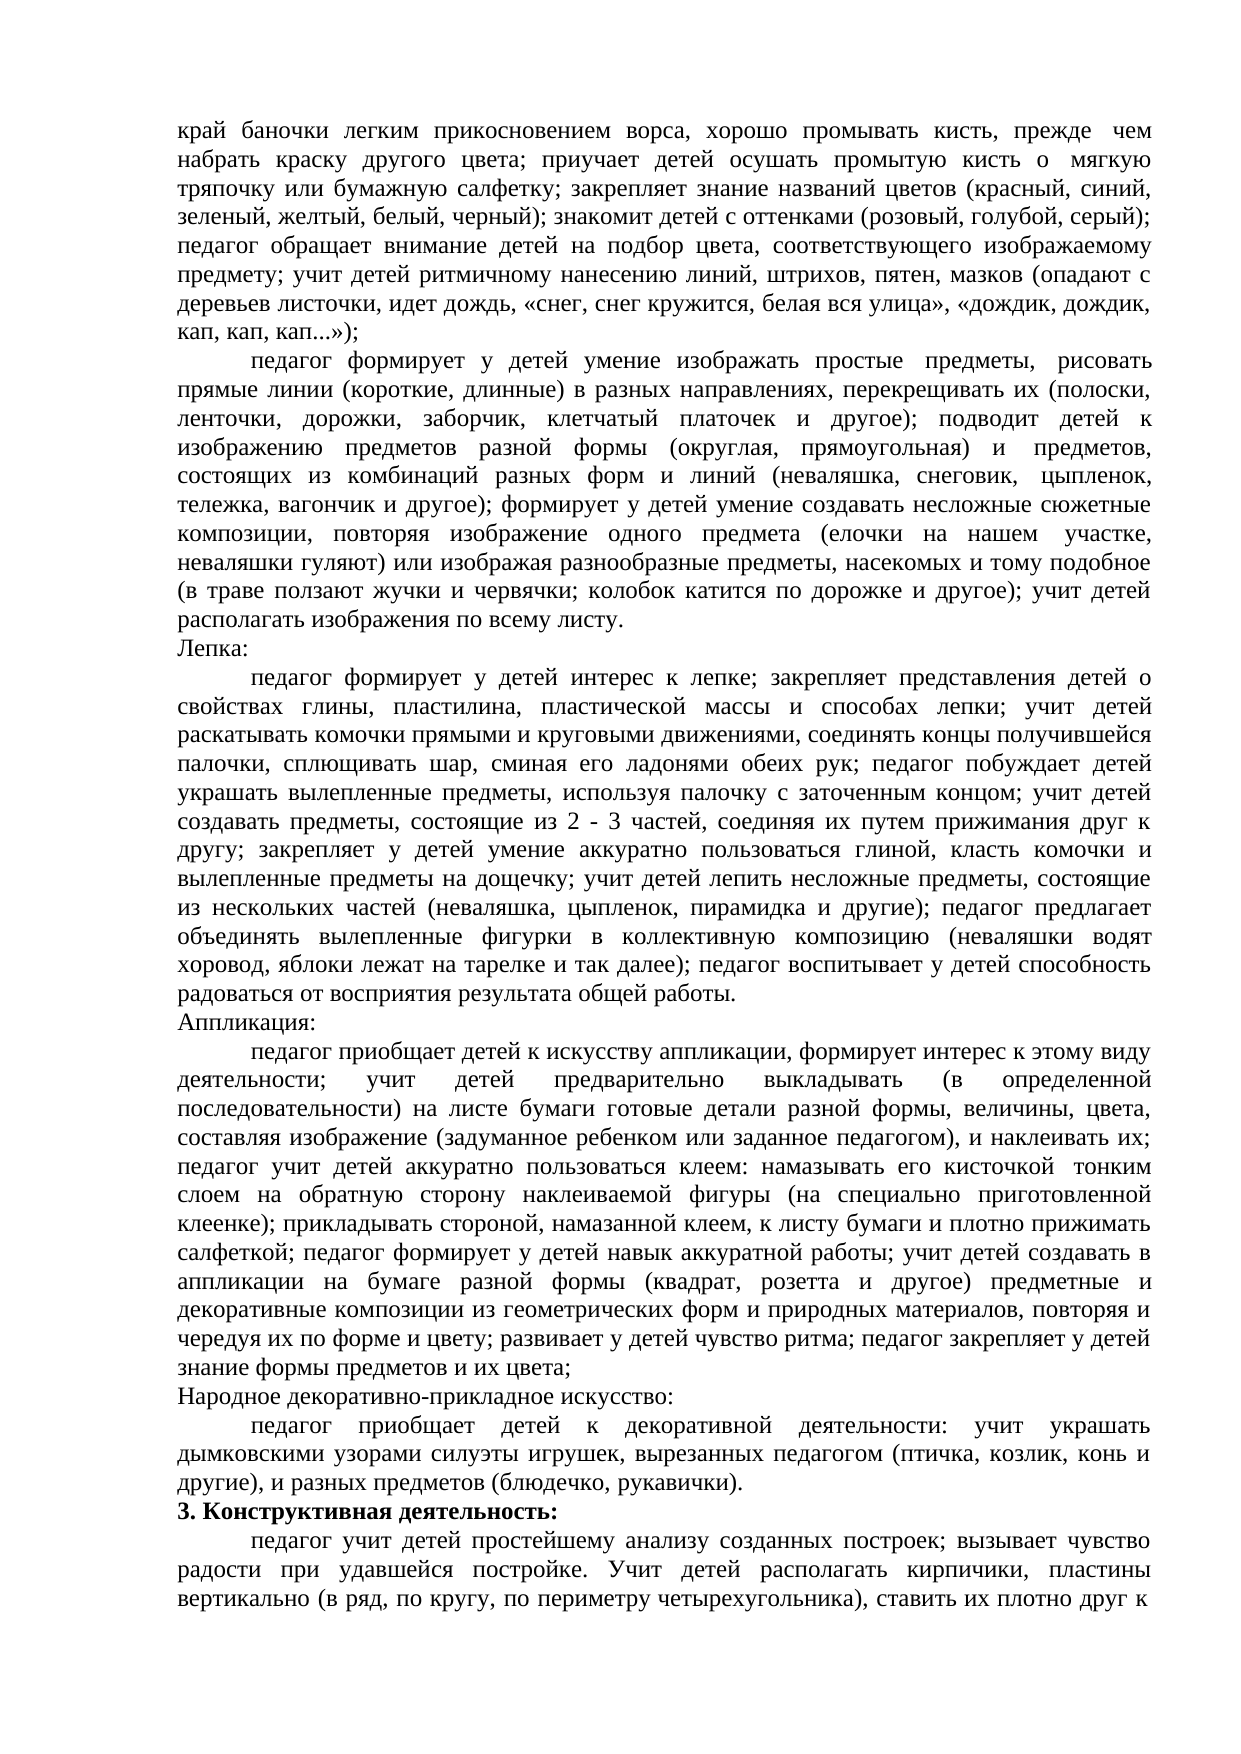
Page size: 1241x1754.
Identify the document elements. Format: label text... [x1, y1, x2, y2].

text Народное декоративно-прикладное искусство: [177, 1381, 1230, 1409]
text педагог приобщает детей к искусству аппликации, формирует интерес к этому виду деятельности; учит детей предварительно выкладывать (в определенной последовательности) на листе бумаги готовые детали разной формы, величины, цвета, составляя изображение (задуманное ребенком или заданное педагогом), и наклеивать их; педагог учит детей аккуратно пользоваться клеем: намазывать его кисточкой тонким слоем на обратную сторону наклеиваемой фигуры (на специально приготовленной клеенке); прикладывать стороной, намазанной клеем, к листу бумаги и плотно прижимать салфеткой; педагог формирует у детей навык аккуратной работы; учит детей создавать в аппликации на бумаге разной формы (квадрат, розетта и другое) предметные и декоративные композиции из геометрических форм и природных материалов, повторяя и чередуя их по форме и цвету; развивает у детей чувство ритма; педагог закрепляет у детей знание формы предметов и их цвета; [177, 1036, 1152, 1381]
subtitle Конструктивная деятельность: [177, 1496, 1230, 1525]
text край баночки легким прикосновением ворса, хорошо промывать кисть, прежде чем набрать краску другого цвета; приучает детей осушать промытую кисть о мягкую тряпочку или бумажную салфетку; закрепляет знание названий цветов (красный, синий, зеленый, желтый, белый, черный); знакомит детей с оттенками (розовый, голубой, серый); педагог обращает внимание детей на подбор цвета, соответствующего изображаемому предмету; учит детей ритмичному нанесению линий, штрихов, пятен, мазков (опадают с деревьев листочки, идет дождь, «снег, снег кружится, белая вся улица», «дождик, дождик, кап, кап, кап...»); [177, 115, 1152, 345]
text Аппликация: [177, 1007, 1230, 1036]
text педагог формирует у детей интерес к лепке; закрепляет представления детей о свойствах глины, пластилина, пластической массы и способах лепки; учит детей раскатывать комочки прямыми и круговыми движениями, соединять концы получившейся палочки, сплющивать шар, сминая его ладонями обеих рук; педагог побуждает детей украшать вылепленные предметы, используя палочку с заточенным концом; учит детей создавать предметы, состоящие из 2 - 3 частей, соединяя их путем прижимания друг к другу; закрепляет у детей умение аккуратно пользоваться глиной, класть комочки и вылепленные предметы на дощечку; учит детей лепить несложные предметы, состоящие из нескольких частей (неваляшка, цыпленок, пирамидка и другие); педагог предлагает объединять вылепленные фигурки в коллективную композицию (неваляшки водят хоровод, яблоки лежат на тарелке и так далее); педагог воспитывает у детей способность радоваться от восприятия результата общей работы. [177, 662, 1152, 1007]
text педагог учит детей простейшему анализу созданных построек; вызывает чувство радости при удавшейся постройке. Учит детей располагать кирпичики, пластины вертикально (в ряд, по кругу, по периметру четырехугольника), ставить их плотно друг к [177, 1525, 1151, 1611]
text Лепка: [177, 633, 1230, 662]
text педагог формирует у детей умение изображать простые предметы, рисовать прямые линии (короткие, длинные) в разных направлениях, перекрещивать их (полоски, ленточки, дорожки, заборчик, клетчатый платочек и другое); подводит детей к изображению предметов разной формы (округлая, прямоугольная) и предметов, состоящих из комбинаций разных форм и линий (неваляшка, снеговик, цыпленок, тележка, вагончик и другое); формирует у детей умение создавать несложные сюжетные композиции, повторяя изображение одного предмета (елочки на нашем участке, неваляшки гуляют) или изображая разнообразные предметы, насекомых и тому подобное (в траве ползают жучки и червячки; колобок катится по дорожке и другое); учит детей располагать изображения по всему листу. [177, 345, 1152, 633]
text педагог приобщает детей к декоративной деятельности: учит украшать дымковскими узорами силуэты игрушек, вырезанных педагогом (птичка, козлик, конь и другие), и разных предметов (блюдечко, рукавички). [177, 1410, 1151, 1496]
